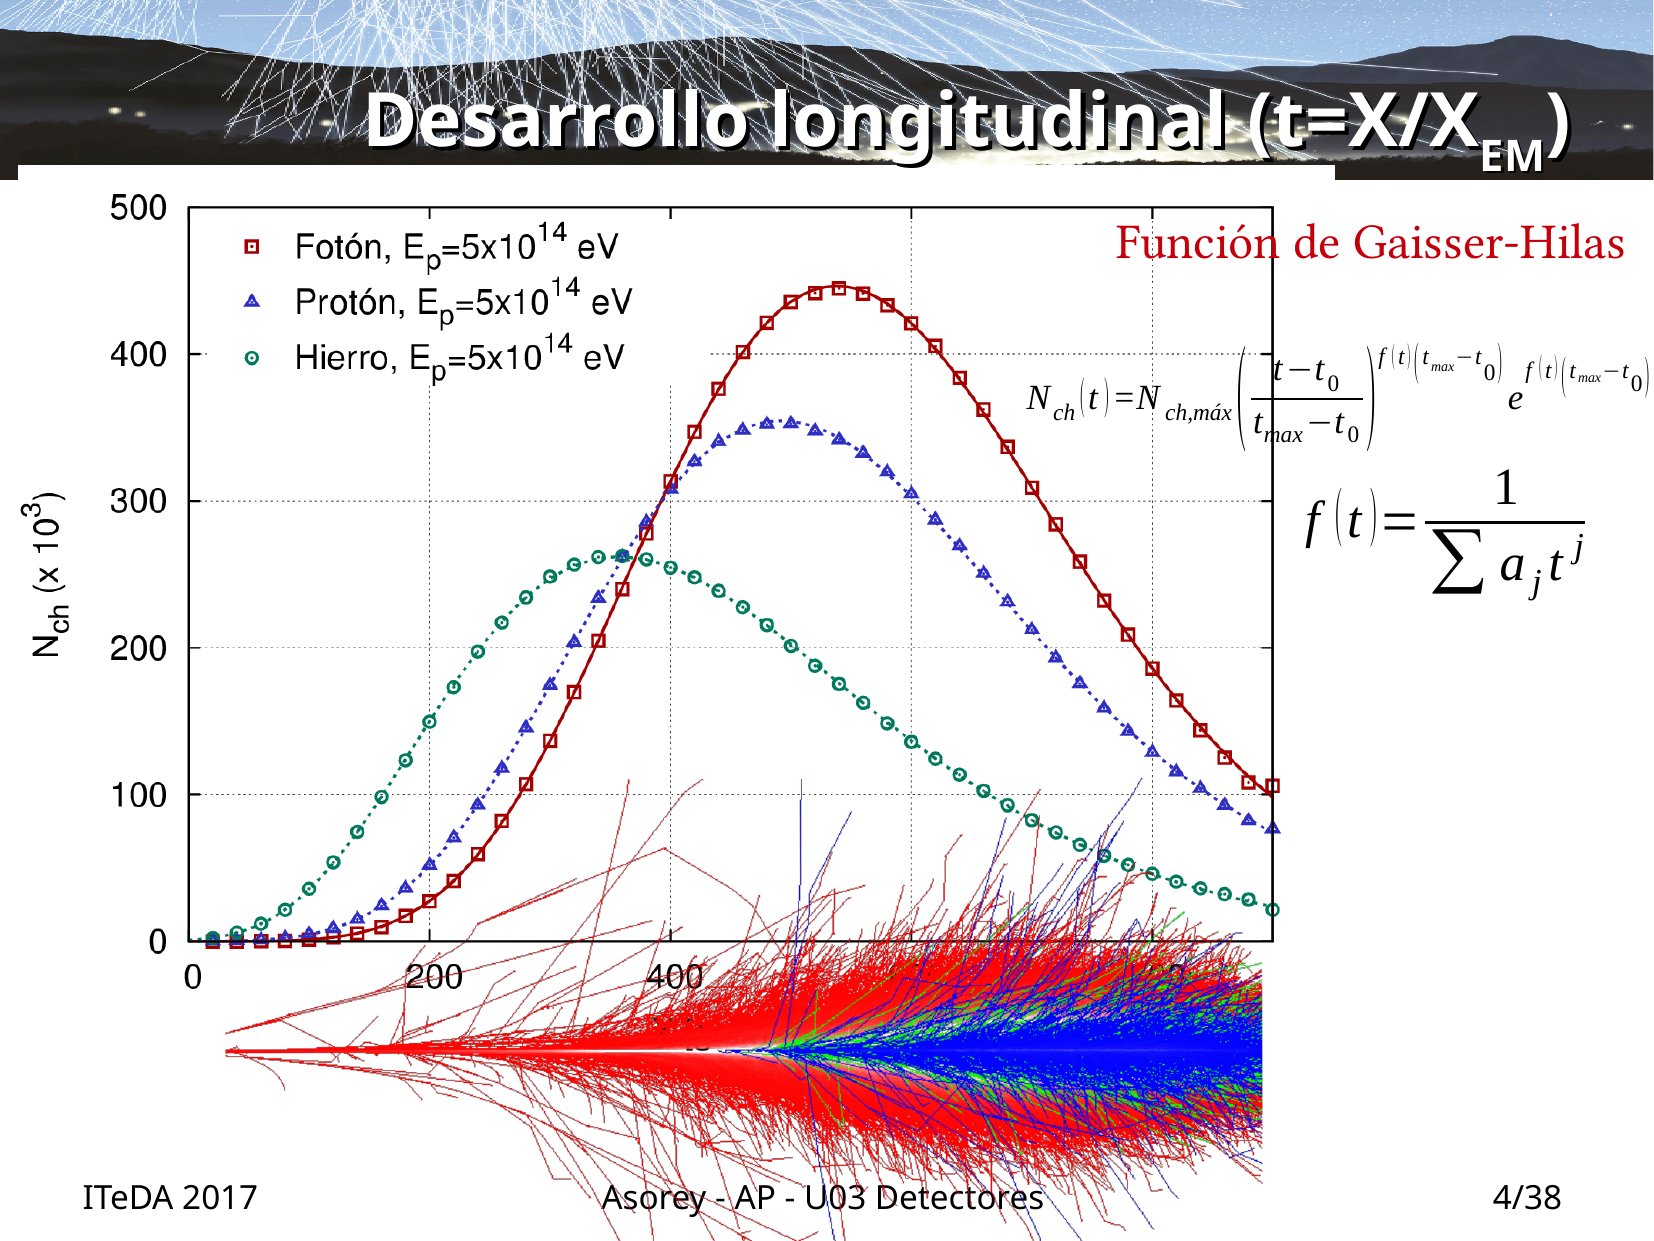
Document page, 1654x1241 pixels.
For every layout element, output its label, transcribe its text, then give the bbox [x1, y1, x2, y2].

picture [0, 0, 1654, 1241]
title Desarrollo longitudinal (t=X/XEM) [82, 49, 1571, 201]
text_box Función de Gaisser-Hilas [1098, 200, 1654, 301]
chart [1015, 342, 1654, 454]
chart [1291, 458, 1607, 603]
